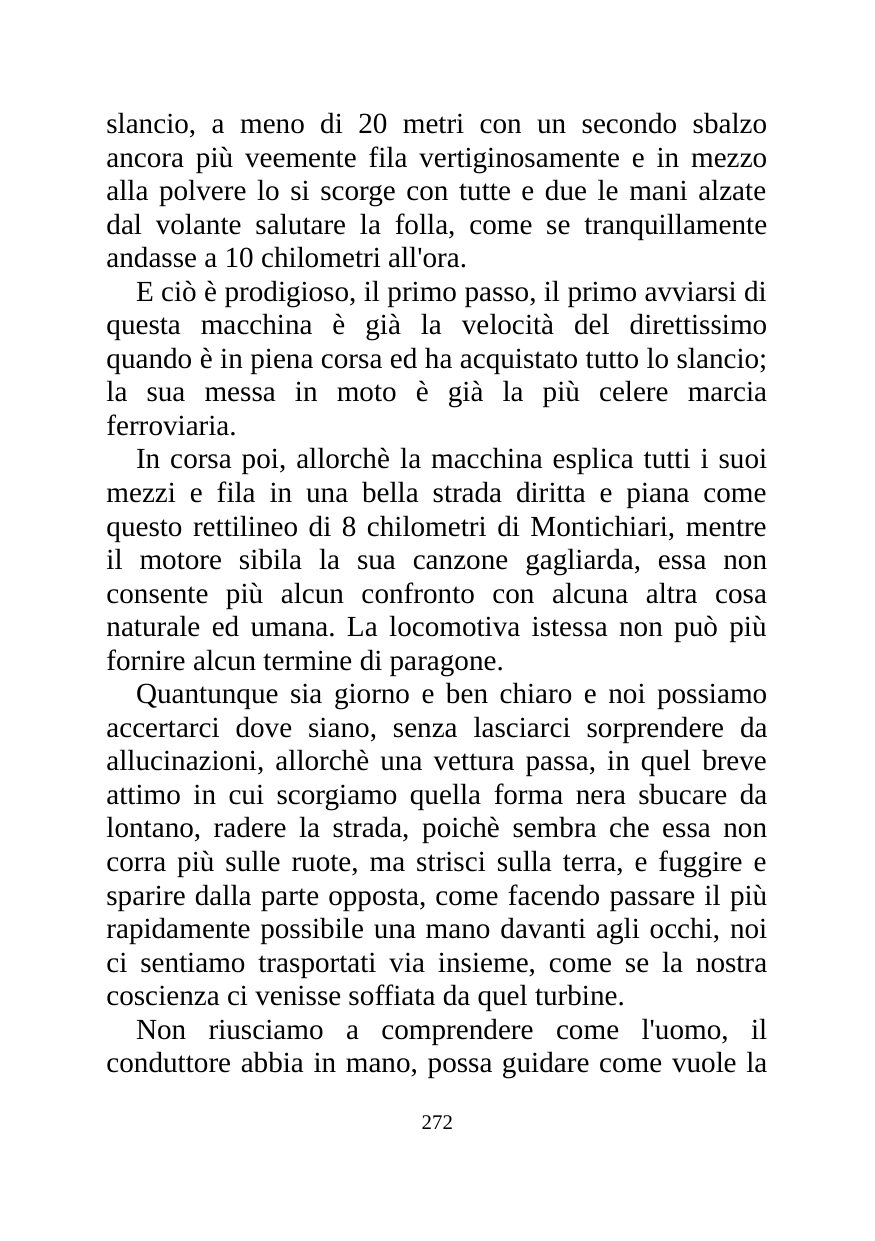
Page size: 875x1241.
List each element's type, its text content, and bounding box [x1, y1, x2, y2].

text Non riusciamo a comprendere come l'uomo, il conduttore abbia in mano, possa guidare come vuole la [106, 1012, 768, 1079]
text Quantunque sia giorno e ben chiaro e noi possiamo accertarci dove siano, senza lasciarci sorprendere da allucinazioni, allorchè una vettura passa, in quel breve attimo in cui scorgiamo quella forma nera sbucare da lontano, radere la strada, poichè sembra che essa non corra più sulle ruote, ma strisci sulla terra, e fuggire e sparire dalla parte opposta, come facendo passare il più rapidamente possibile una mano davanti agli occhi, noi ci sentiamo trasportati via insieme, come se la nostra coscienza ci venisse soffiata da quel turbine. [106, 676, 768, 1012]
text In corsa poi, allorchè la macchina esplica tutti i suoi mezzi e fila in una bella strada diritta e piana come questo rettilineo di 8 chilometri di Montichiari, mentre il motore sibila la sua canzone gagliarda, essa non consente più alcun confronto con alcuna altra cosa naturale ed umana. La locomotiva istessa non può più fornire alcun termine di paragone. [106, 442, 768, 676]
text slancio, a meno di 20 metri con un secondo sbalzo ancora più veemente fila vertiginosamente e in mezzo alla polvere lo si scorge con tutte e due le mani alzate dal volante salutare la folla, come se tranquillamente andasse a 10 chilometri all'ora. [106, 106, 768, 274]
text E ciò è prodigioso, il primo passo, il primo avviarsi di questa macchina è già la velocità del direttissimo quando è in piena corsa ed ha acquistato tutto lo slancio; la sua messa in moto è già la più celere marcia ferroviaria. [106, 274, 768, 442]
